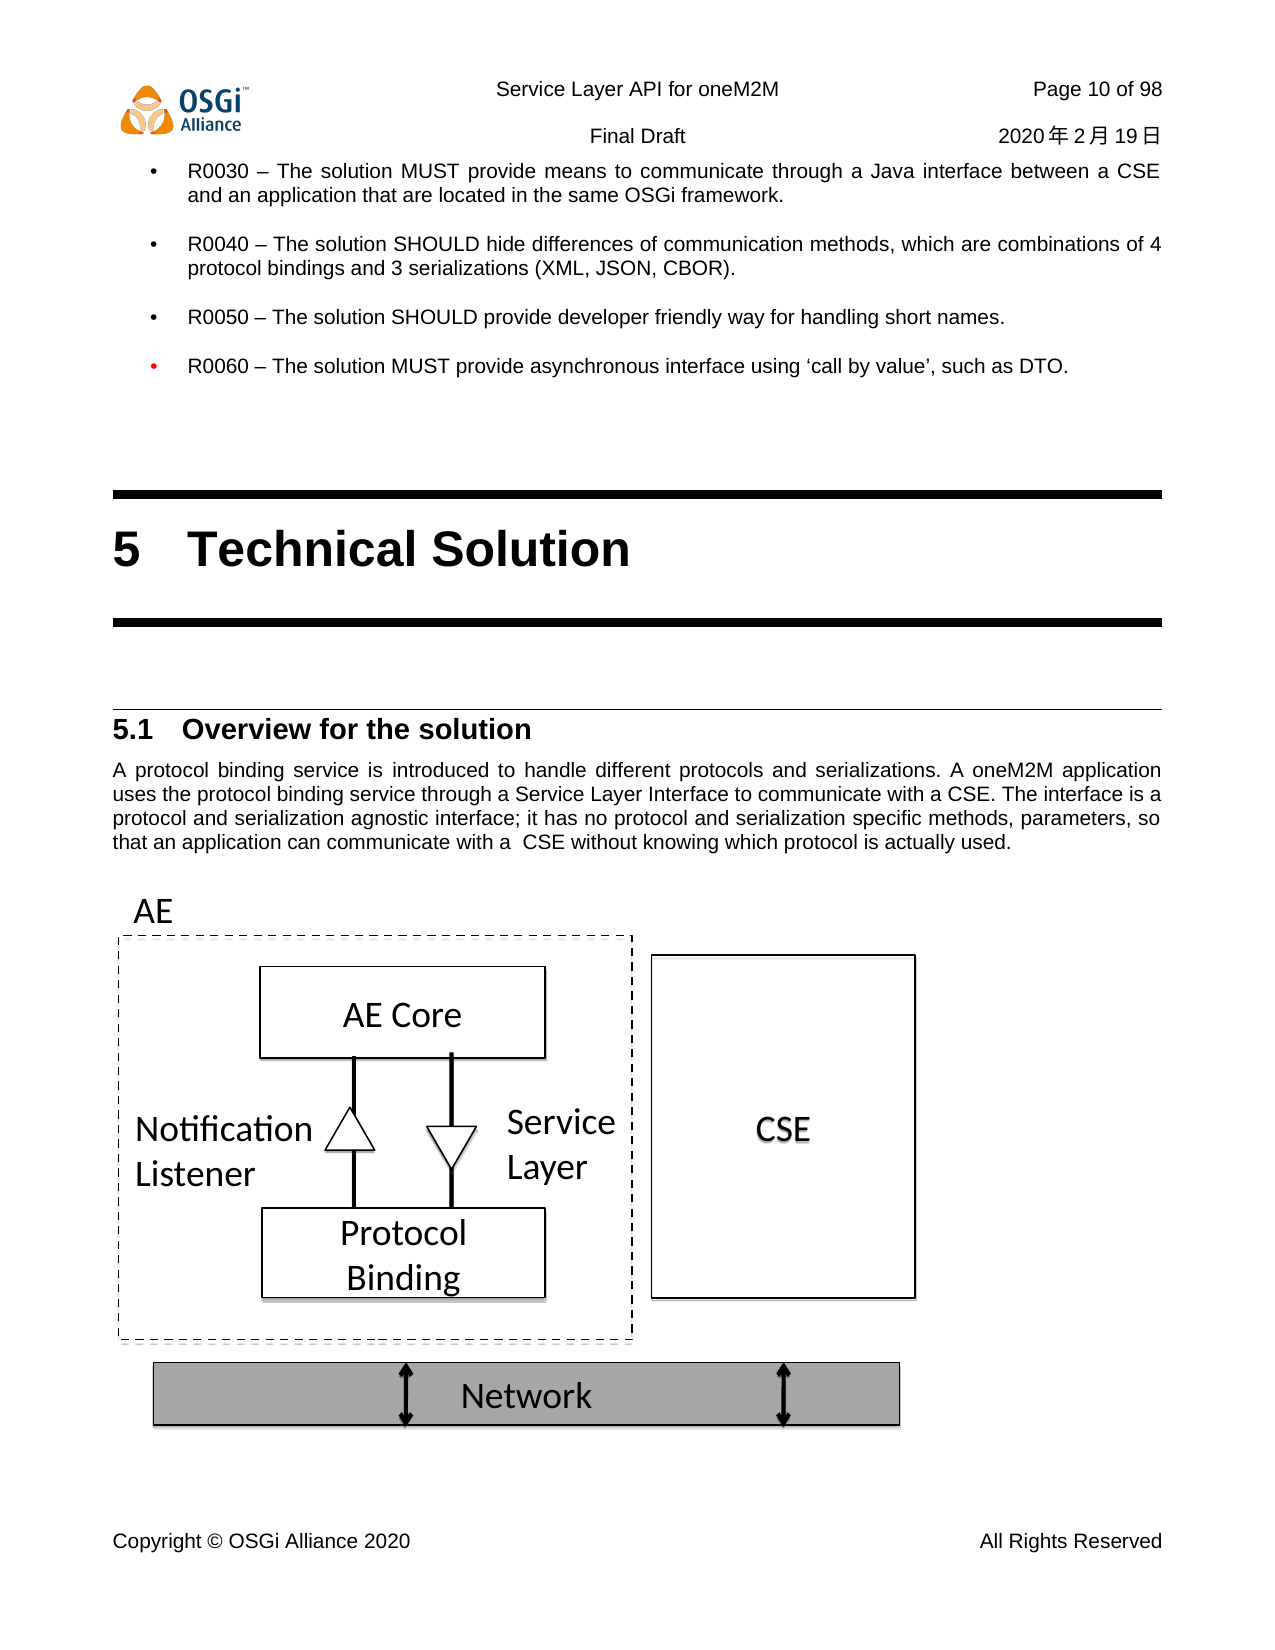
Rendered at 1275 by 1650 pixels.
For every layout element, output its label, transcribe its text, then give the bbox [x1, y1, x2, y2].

picture [113, 78, 257, 142]
text A protocol binding service is introduced to handle different protocols and serializations. A oneM2M application uses the protocol binding service through a Service Layer Interface to communicate with a CSE. The interface is a protocol and serialization agnostic interface; it has no protocol and serialization specific methods, parameters, so that an application can communicate with a CSE without knowing which protocol is actually used. [112, 758, 1162, 854]
list R0040 – The solution SHOULD hide differences of communication methods, which are combinations of 4 protocol bindings and 3 serializations (XML, JSON, CBOR). [150, 232, 1162, 280]
subtitle Technical Solution [112, 491, 1162, 627]
list R0030 – The solution MUST provide means to communicate through a Java interface between a CSE and an application that are located in the same OSGi framework. [150, 159, 1162, 207]
list R0050 – The solution SHOULD provide developer friendly way for handling short names. [150, 305, 1162, 329]
list R0060 – The solution MUST provide asynchronous interface using ‘call by value’, such as DTO. [150, 354, 1162, 378]
subtitle Overview for the solution [112, 710, 1162, 746]
